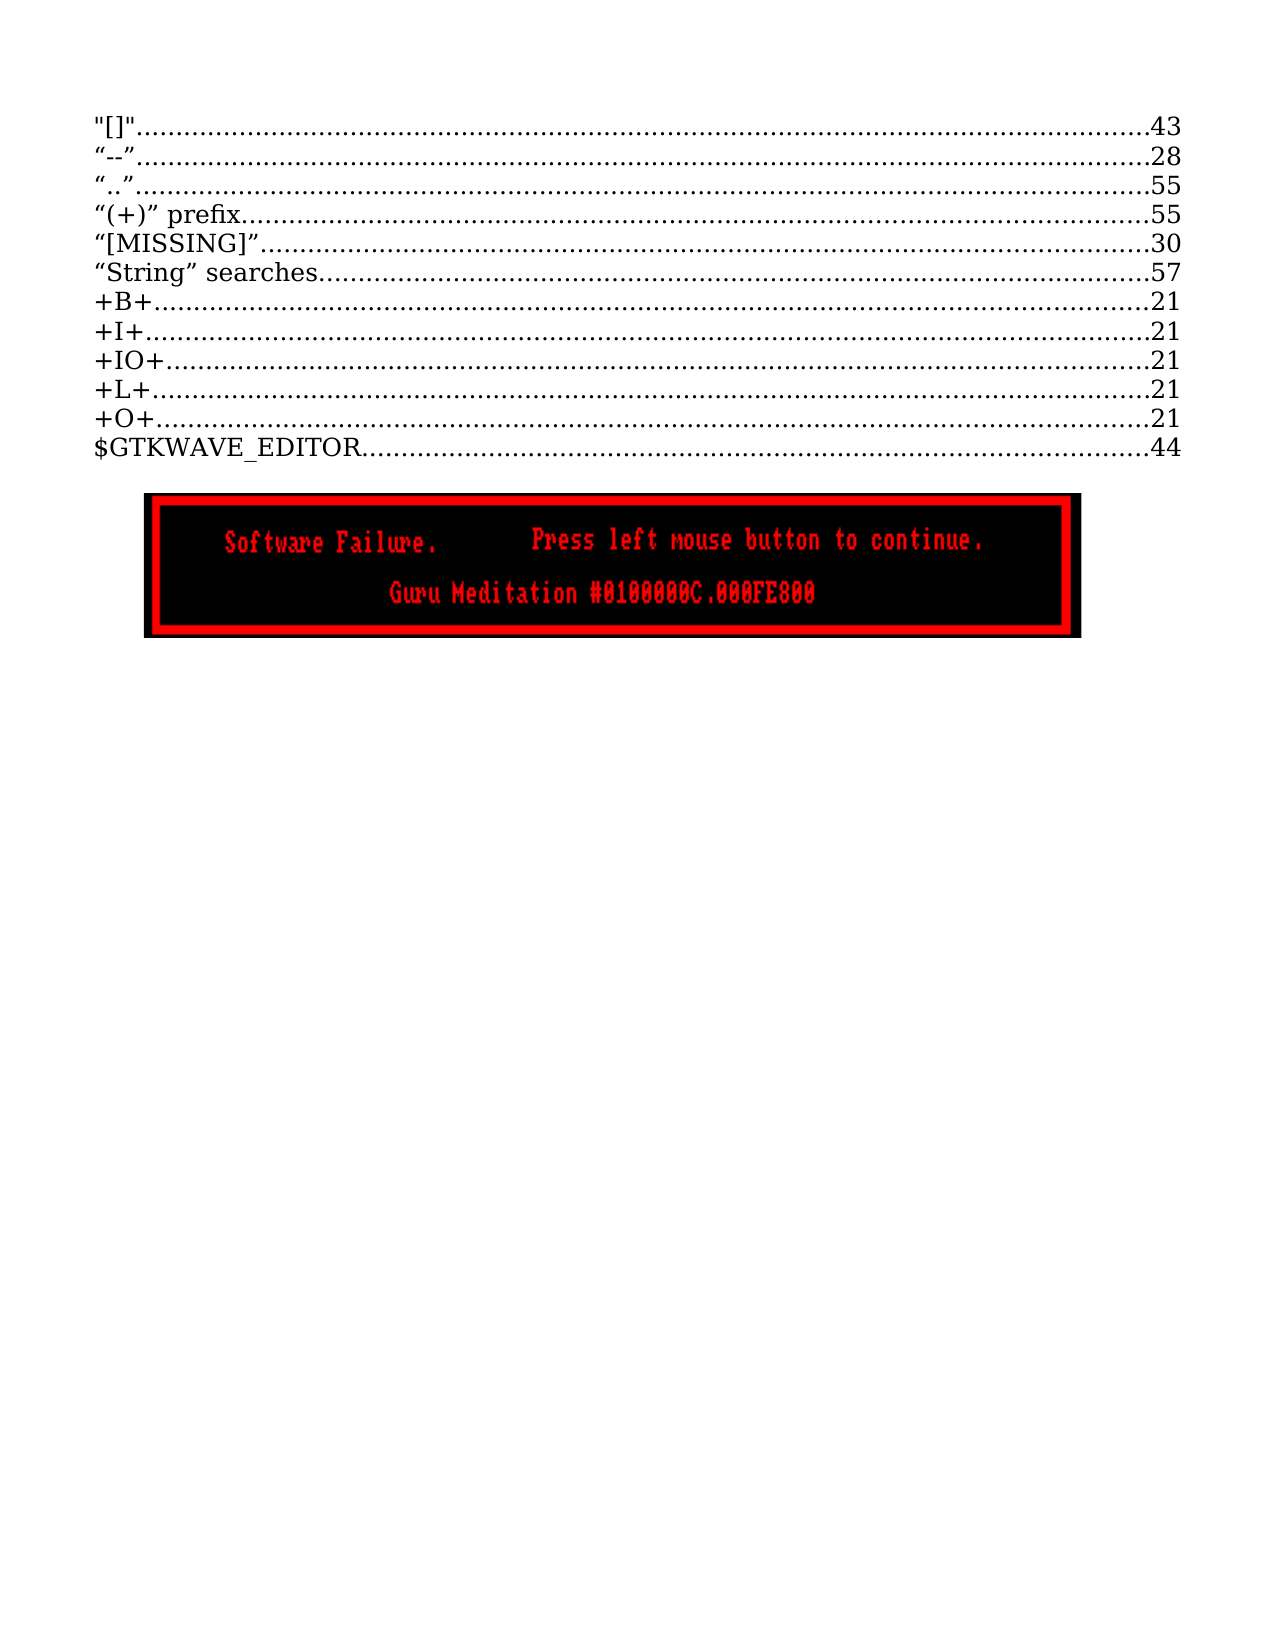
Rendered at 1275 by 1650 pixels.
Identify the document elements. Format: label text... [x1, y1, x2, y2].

text “--” 28 [93, 142, 1182, 171]
text “String” searches 57 [93, 258, 1182, 287]
text +I+ 21 [93, 317, 1182, 346]
picture [143, 493, 1082, 638]
text +B+ 21 [93, 287, 1182, 317]
text “..” 55 [93, 171, 1182, 200]
text +L+ 21 [93, 375, 1182, 404]
text $GTKWAVE_EDITOR 44 [93, 433, 1182, 462]
text “[MISSING]” 30 [93, 229, 1182, 258]
text +IO+ 21 [93, 346, 1182, 375]
text "[]" 43 [93, 112, 1182, 142]
text “(+)” prefix 55 [93, 200, 1182, 229]
text +O+ 21 [93, 404, 1182, 433]
